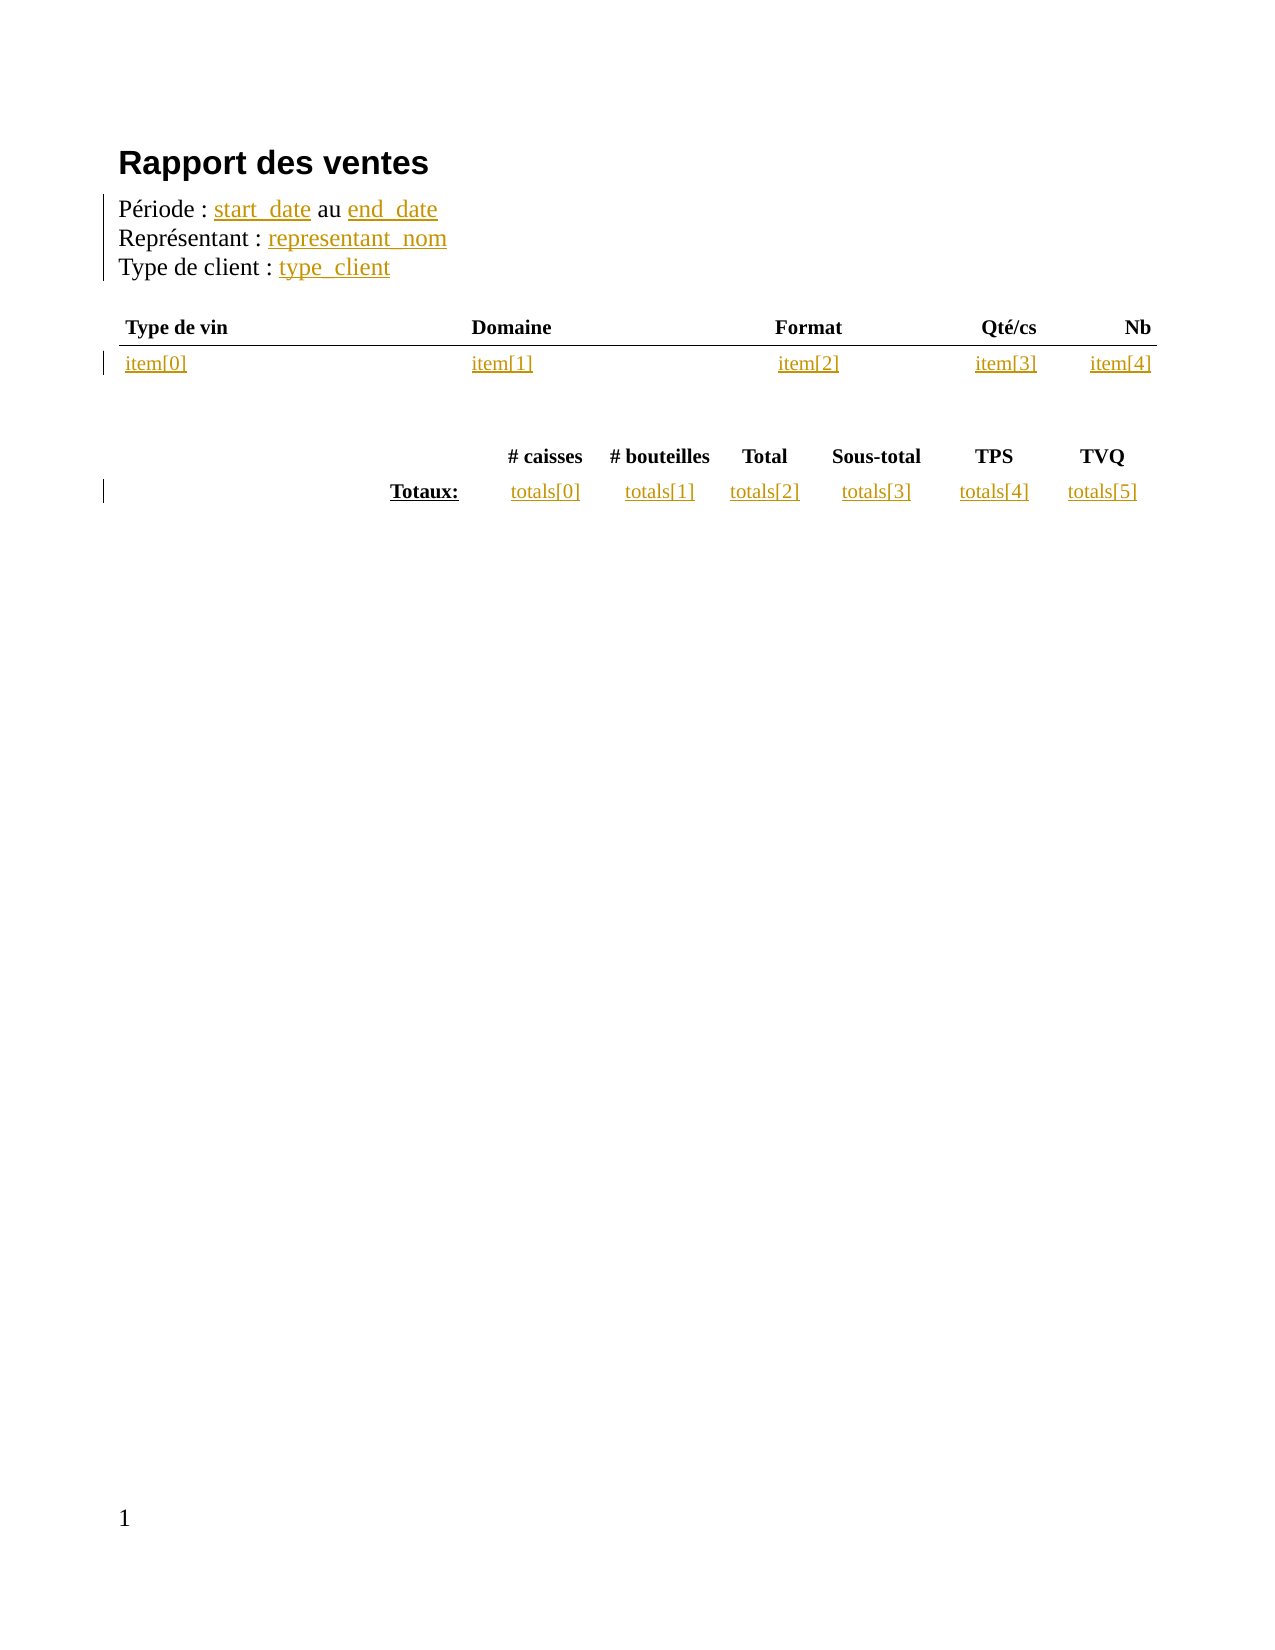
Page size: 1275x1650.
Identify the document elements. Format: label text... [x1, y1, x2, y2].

table_cell item[1] [466, 346, 715, 380]
table_cell totals[2] [717, 474, 812, 509]
table_cell totals[5] [1048, 474, 1157, 509]
table_cell totals[4] [941, 474, 1048, 509]
text Période : start_date au end_date [118, 194, 1157, 223]
table_cell item[0] [119, 346, 466, 380]
table_header Format [715, 309, 902, 345]
table_cell item[2] [715, 346, 902, 380]
table_header # bouteilles [603, 438, 717, 473]
text Représentant : representant_nom [118, 223, 1157, 252]
table_header [361, 438, 488, 473]
table_header TPS [941, 438, 1048, 473]
table_header TVQ [1048, 438, 1157, 473]
table_header Type de vin [119, 309, 466, 345]
table_cell item[4] [1042, 346, 1157, 380]
table_header Qté/cs [902, 309, 1042, 345]
table_header Sous-total [812, 438, 941, 473]
table_cell totals[0] [488, 474, 602, 509]
table_header # caisses [488, 438, 602, 473]
table_cell totals[3] [812, 474, 941, 509]
table_cell totals[1] [603, 474, 717, 509]
subtitle Rapport des ventes [118, 143, 1157, 182]
table_header Nb [1042, 309, 1157, 345]
table_cell item[3] [902, 346, 1042, 380]
table_header Domaine [466, 309, 715, 345]
text Type de client : type_client [118, 252, 1157, 281]
table_cell Totaux: [361, 474, 488, 509]
table_header Total [717, 438, 812, 473]
